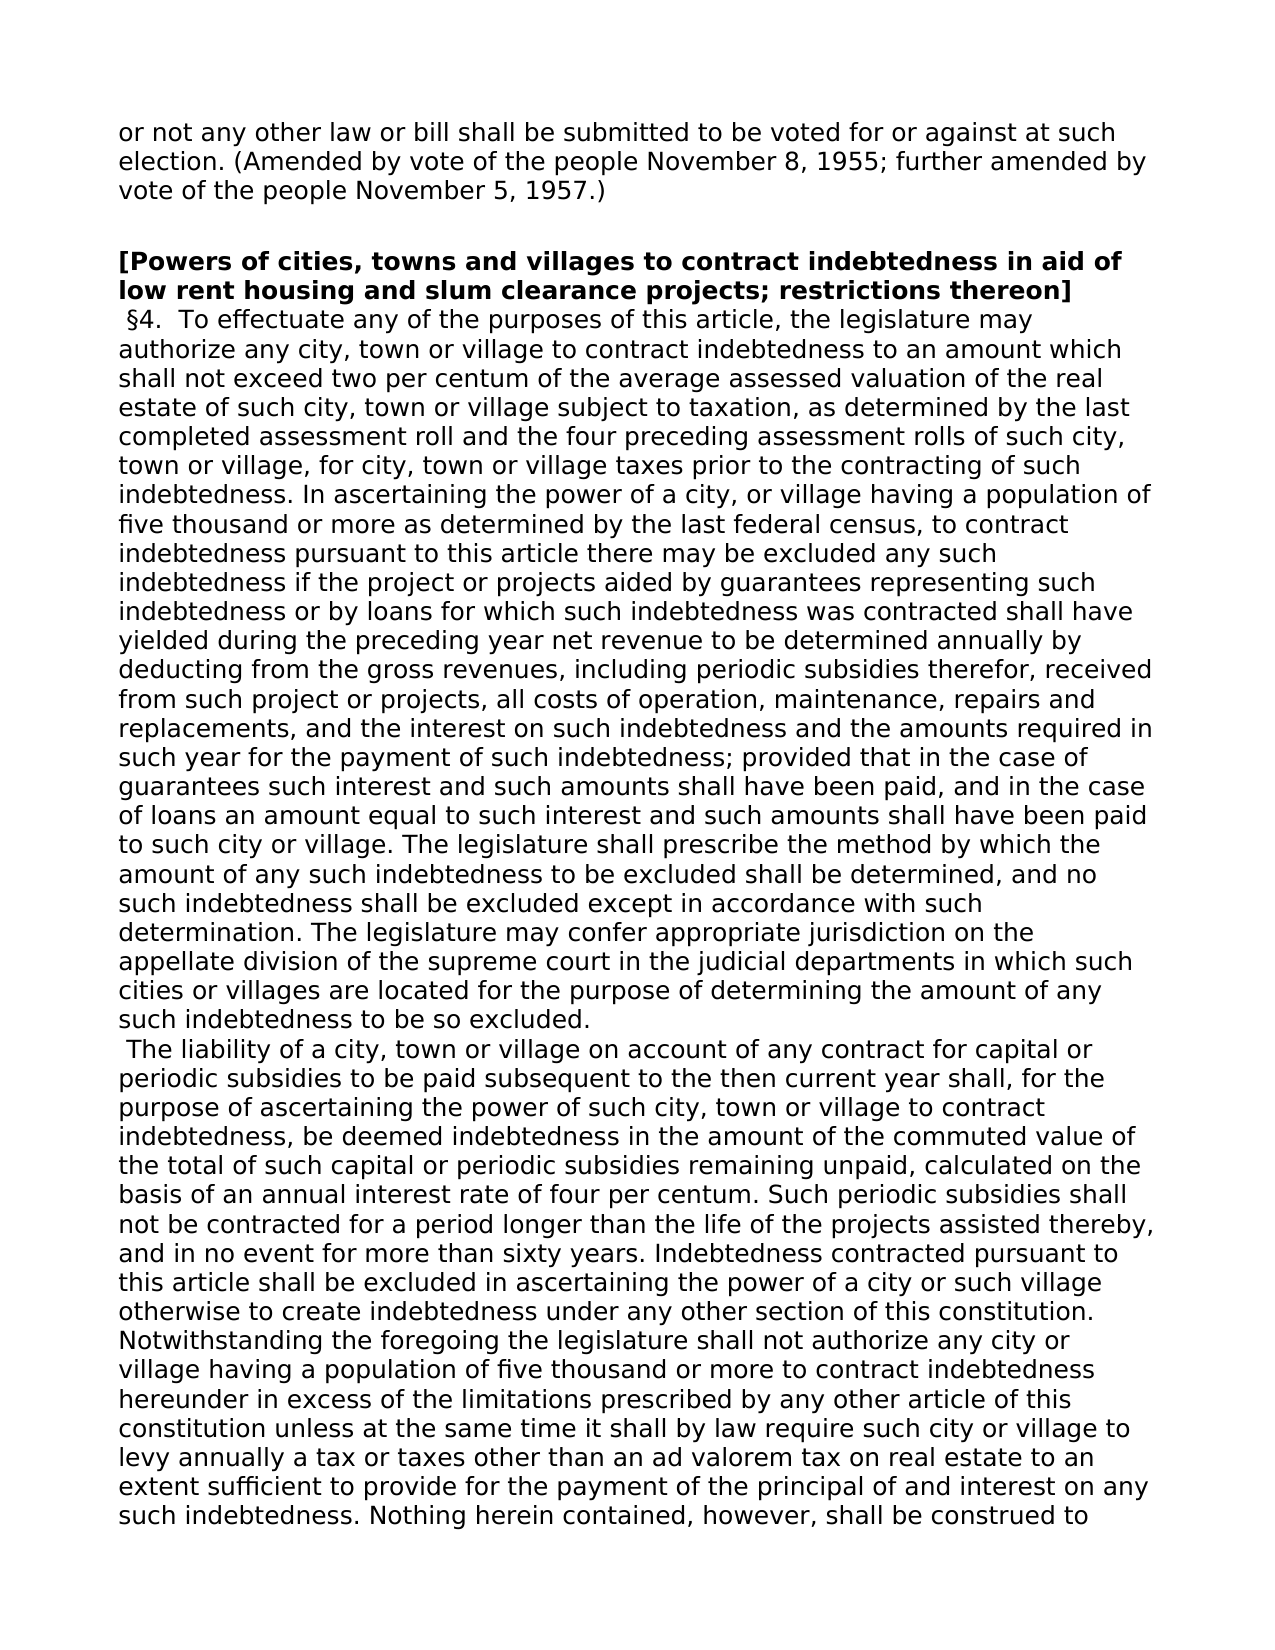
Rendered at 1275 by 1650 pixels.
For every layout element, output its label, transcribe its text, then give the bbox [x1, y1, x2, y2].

text [Powers of cities, towns and villages to contract indebtedness in aid of low rent housing and slum clearance projects; restrictions thereon] §4. To effectuate any of the purposes of this article, the legislature may authorize any city, town or village to contract indebtedness to an amount which shall not exceed two per centum of the average assessed valuation of the real estate of such city, town or village subject to taxation, as determined by the last completed assessment roll and the four preceding assessment rolls of such city, town or village, for city, town or village taxes prior to the contracting of such indebtedness. In ascertaining the power of a city, or village having a population of five thousand or more as determined by the last federal census, to contract indebtedness pursuant to this article there may be excluded any such indebtedness if the project or projects aided by guarantees representing such indebtedness or by loans for which such indebtedness was contracted shall have yielded during the preceding year net revenue to be determined annually by deducting from the gross revenues, including periodic subsidies therefor, received from such project or projects, all costs of operation, maintenance, repairs and replacements, and the interest on such indebtedness and the amounts required in such year for the payment of such indebtedness; provided that in the case of guarantees such interest and such amounts shall have been paid, and in the case of loans an amount equal to such interest and such amounts shall have been paid to such city or village. The legislature shall prescribe the method by which the amount of any such indebtedness to be excluded shall be determined, and no such indebtedness shall be excluded except in accordance with such determination. The legislature may confer appropriate jurisdiction on the appellate division of the supreme court in the judicial departments in which such cities or villages are located for the purpose of determining the amount of any such indebtedness to be so excluded. The liability of a city, town or village on account of any contract for capital or periodic subsidies to be paid subsequent to the then current year shall, for the purpose of ascertaining the power of such city, town or village to contract indebtedness, be deemed indebtedness in the amount of the commuted value of the total of such capital or periodic subsidies remaining unpaid, calculated on the basis of an annual interest rate of four per centum. Such periodic subsidies shall not be contracted for a period longer than the life of the projects assisted thereby, and in no event for more than sixty years. Indebtedness contracted pursuant to this article shall be excluded in ascertaining the power of a city or such village otherwise to create indebtedness under any other section of this constitution. Notwithstanding the foregoing the legislature shall not authorize any city or village having a population of five thousand or more to contract indebtedness hereunder in excess of the limitations prescribed by any other article of this constitution unless at the same time it shall by law require such city or village to levy annually a tax or taxes other than an ad valorem tax on real estate to an extent sufficient to provide for the payment of the principal of and interest on any such indebtedness. Nothing herein contained, however, shall be construed to [118, 247, 1157, 1531]
text or not any other law or bill shall be submitted to be voted for or against at such election. (Amended by vote of the people November 8, 1955; further amended by vote of the people November 5, 1957.) [118, 118, 1157, 235]
